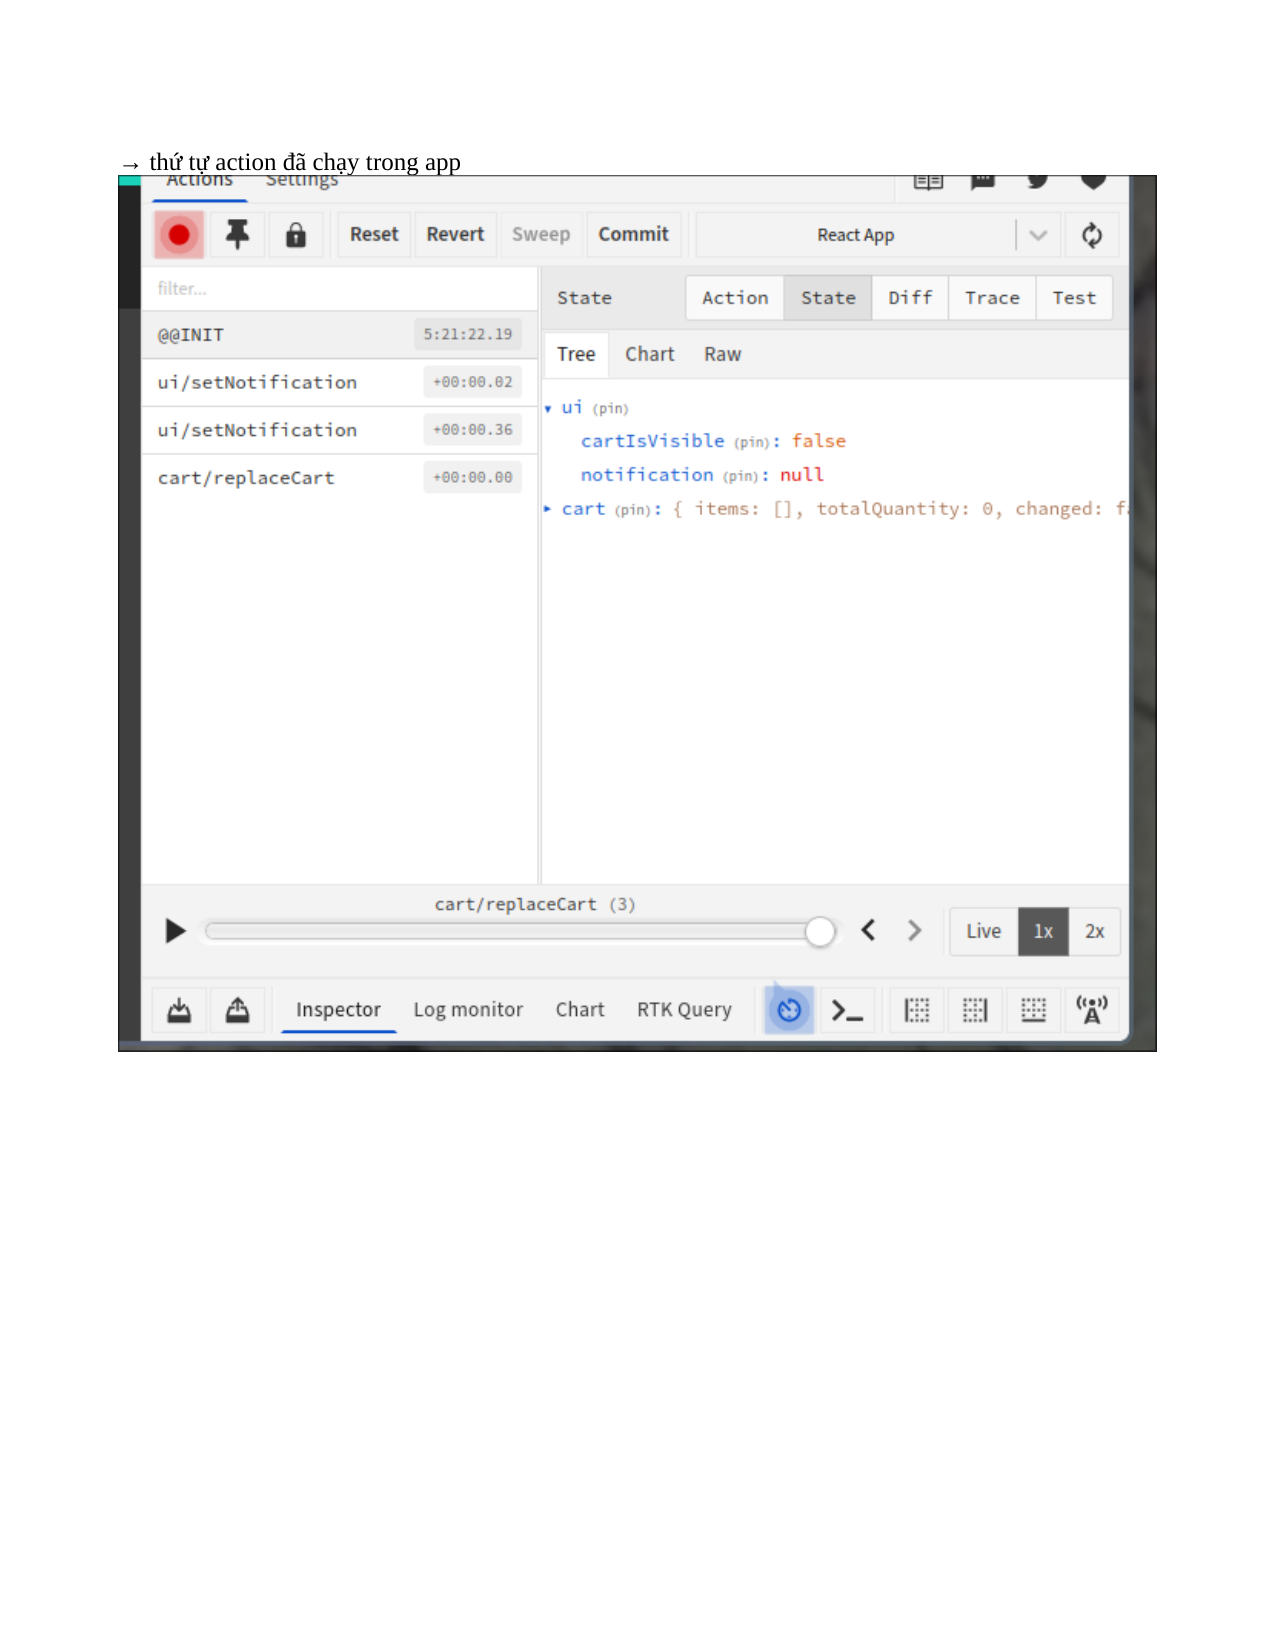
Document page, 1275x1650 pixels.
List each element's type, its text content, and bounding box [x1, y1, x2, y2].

picture [118, 175, 1157, 1052]
text → thứ tự action đã chạy trong app [118, 147, 1157, 175]
